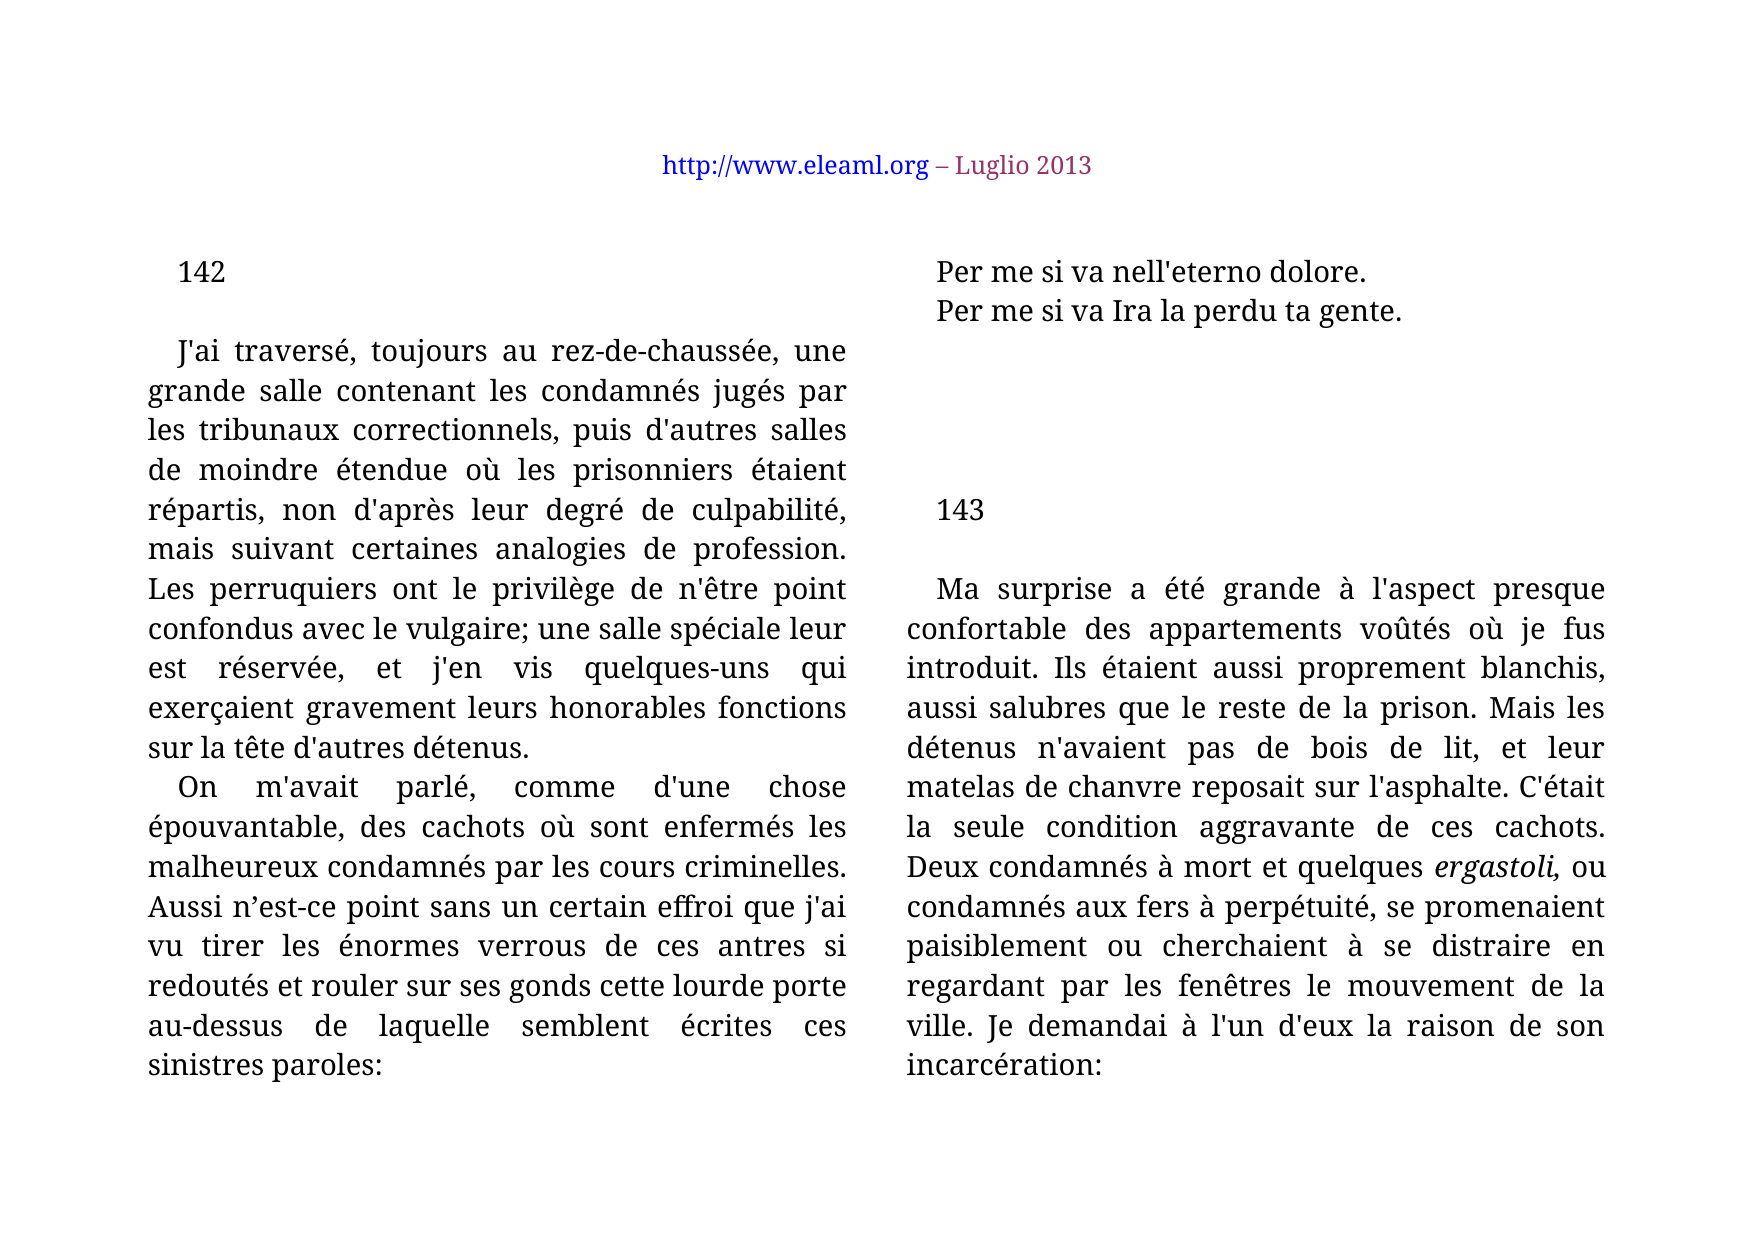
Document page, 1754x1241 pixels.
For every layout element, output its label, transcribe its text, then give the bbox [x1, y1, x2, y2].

text On m'avait parlé, comme d'une chose épouvantable, des cachots où sont enfermés les malheureux condamnés par les cours criminelles. Aussi n’est-ce point sans un certain effroi que j'ai vu tirer les énormes verrous de ces antres si redoutés et rouler sur ses gonds cette lourde porte au-dessus de laquelle semblent écrites ces sinistres paroles: [148, 767, 847, 1084]
text J'ai traversé, toujours au rez-de-chaussée, une grande salle contenant les condamnés jugés par les tribunaux correctionnels, puis d'autres salles de moindre étendue où les prisonniers étaient répartis, non d'après leur degré de culpabilité, mais suivant certaines analogies de profession. Les perruquiers ont le privilège de n'être point confondus avec le vulgaire; une salle spéciale leur est réservée, et j'en vis quelques-uns qui exerçaient gravement leurs honorables fonctions sur la tête d'autres détenus. [148, 330, 847, 767]
text 142 [148, 251, 847, 291]
text 143 [906, 489, 1606, 529]
text Per me si va Ira la perdu ta gente. [906, 291, 1606, 330]
text Per me si va nell'eterno dolore. [906, 251, 1606, 291]
text Ma surprise a été grande à l'aspect presque confortable des appartements voûtés où je fus introduit. Ils étaient aussi proprement blanchis, aussi salubres que le reste de la prison. Mais les détenus n'avaient pas de bois de lit, et leur matelas de chanvre reposait sur l'asphalte. C'était la seule condition aggravante de ces cachots. Deux condamnés à mort et quelques ergastoli, ou condamnés aux fers à perpétuité, se promenaient paisiblement ou cherchaient à se distraire en regardant par les fenêtres le mouvement de la ville. Je demandai à l'un d'eux la raison de son incarcération: [906, 568, 1606, 1084]
